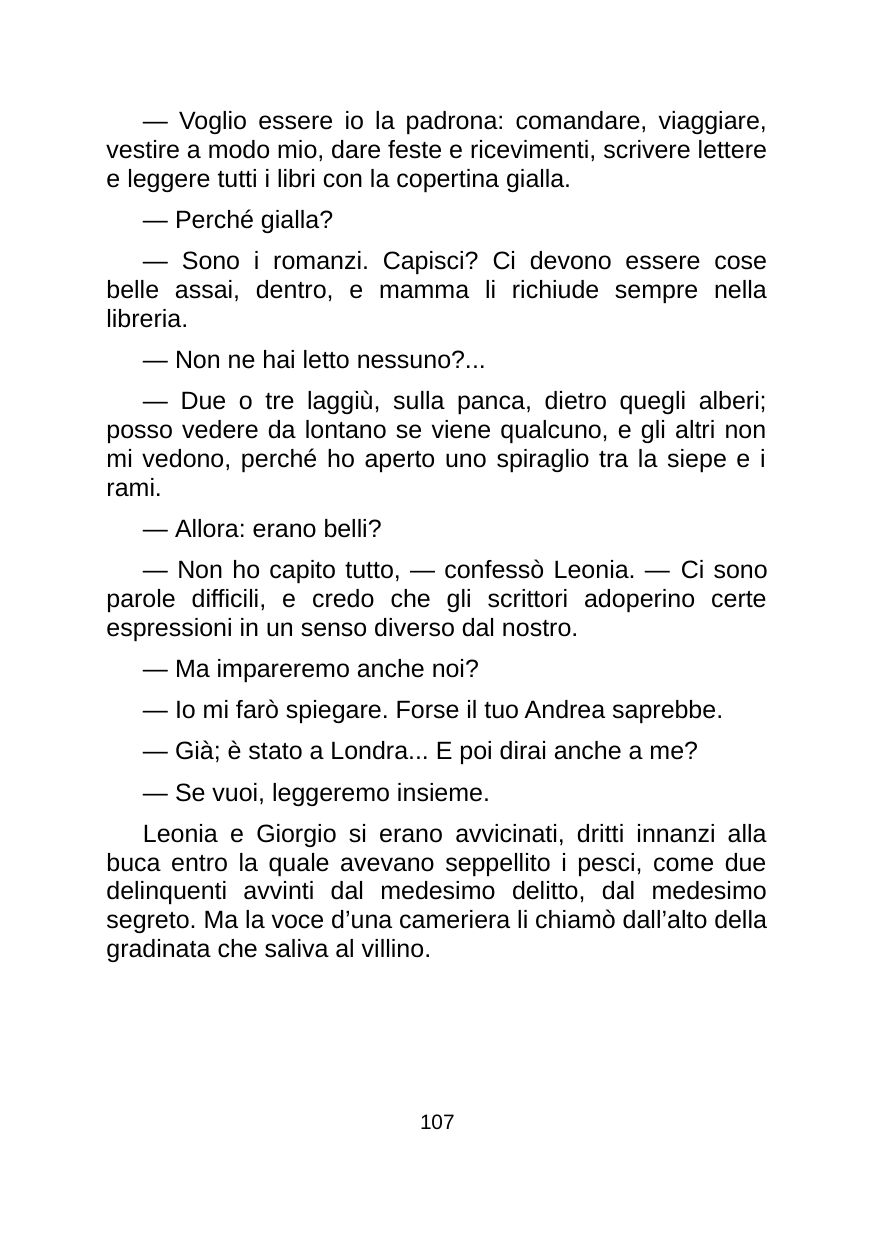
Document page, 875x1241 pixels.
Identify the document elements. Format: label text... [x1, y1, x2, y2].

text — Ma impareremo anche noi? [106, 654, 768, 682]
text — Non ho capito tutto, — confessò Leonia. — Ci sono parole difficili, e credo che gli scrittori adoperino certe espressioni in un senso diverso dal nostro. [106, 555, 768, 641]
text — Voglio essere io la padrona: comandare, viaggiare, vestire a modo mio, dare feste e ricevimenti, scrivere lettere e leggere tutti i libri con la copertina gialla. [106, 106, 768, 192]
text — Sono i romanzi. Capisci? Ci devono essere cose belle assai, dentro, e mamma li richiude sempre nella libreria. [106, 246, 768, 332]
text — Io mi farò spiegare. Forse il tuo Andrea saprebbe. [106, 695, 768, 724]
text — Perché gialla? [106, 205, 768, 234]
text — Non ne hai letto nessuno?... [106, 345, 768, 374]
text — Già; è stato a Londra... E poi dirai anche a me? [106, 736, 768, 765]
text Leonia e Giorgio si erano avvicinati, dritti innanzi alla buca entro la quale avevano seppellito i pesci, come due delinquenti avvinti dal medesimo delitto, dal medesimo segreto. Ma la voce d’una cameriera li chiamò dall’alto della gradinata che saliva al villino. [106, 819, 768, 962]
text — Due o tre laggiù, sulla panca, dietro quegli alberi; posso vedere da lontano se viene qualcuno, e gli altri non mi vedono, perché ho aperto uno spiraglio tra la siepe e i rami. [106, 386, 768, 501]
text — Allora: erano belli? [106, 514, 768, 542]
text — Se vuoi, leggeremo insieme. [106, 777, 768, 806]
